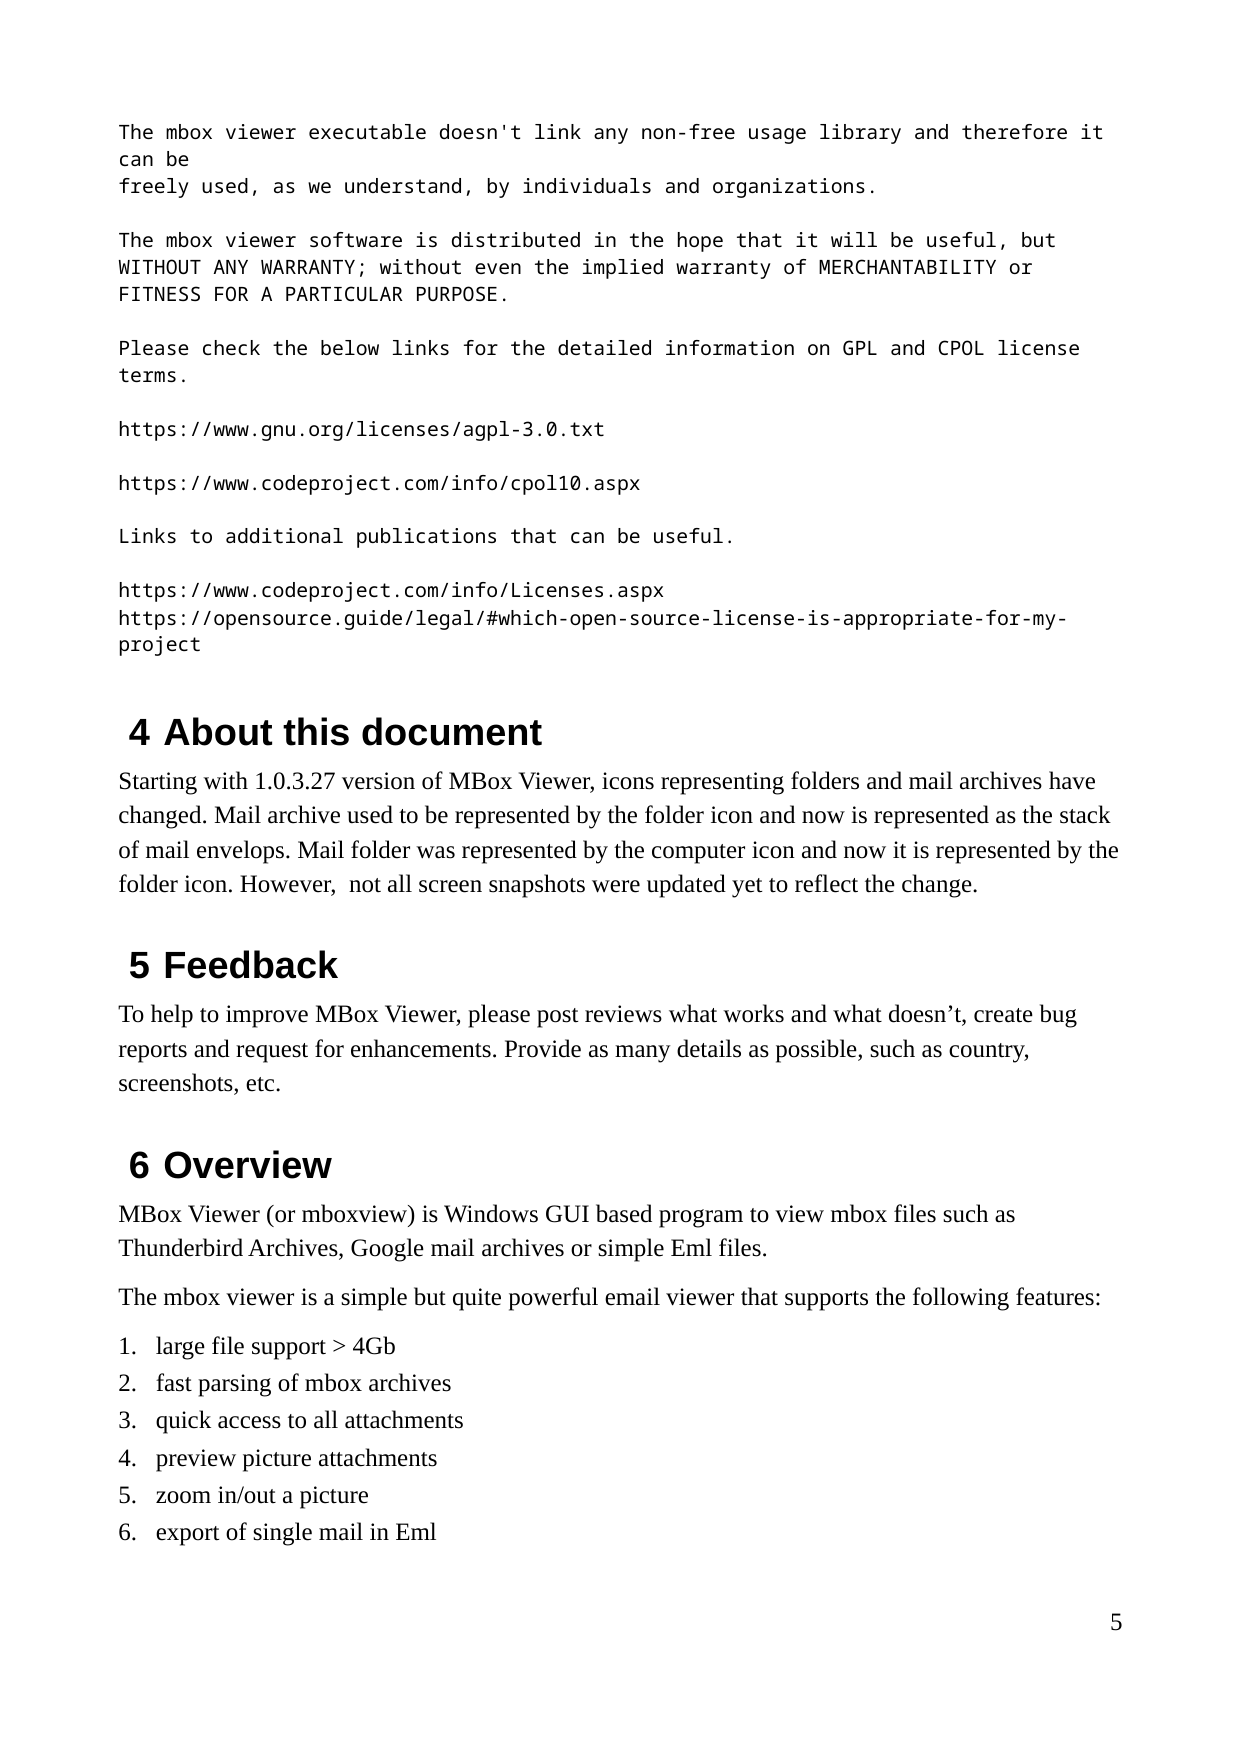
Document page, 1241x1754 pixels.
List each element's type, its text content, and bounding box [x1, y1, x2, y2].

subtitle About this document [118, 710, 1122, 753]
list fast parsing of mbox archives [118, 1368, 1122, 1397]
text Links to additional publications that can be useful. [118, 523, 1122, 550]
text https://www.codeproject.com/info/Licenses.aspx [118, 577, 1122, 604]
text The mbox viewer executable doesn't link any non-free usage library and therefore it can be [118, 118, 1122, 172]
text https://opensource.guide/legal/#which-open-source-license-is-appropriate-for-my-project [118, 604, 1122, 658]
list preview picture attachments [118, 1443, 1122, 1472]
subtitle Feedback [118, 943, 1122, 987]
text MBox Viewer (or mboxview) is Windows GUI based program to view mbox files such as Thunderbird Archives, Google mail archives or simple Eml files. [118, 1199, 1122, 1262]
list quick access to all attachments [118, 1406, 1122, 1434]
list large file support > 4Gb [118, 1331, 1122, 1360]
text freely used, as we understand, by individuals and organizations. [118, 172, 1122, 199]
text Starting with 1.0.3.27 version of MBox Viewer, icons representing folders and mail archives have changed. Mail archive used to be represented by the folder icon and now is represented as the stack of mail envelops. Mail folder was represented by the computer icon and now it is represented by the folder icon. However, not all screen snapshots were updated yet to reflect the change. [118, 766, 1122, 898]
text https://www.gnu.org/licenses/agpl-3.0.txt [118, 415, 1122, 442]
list zoom in/out a picture [118, 1480, 1122, 1509]
text Please check the below links for the detailed information on GPL and CPOL license terms. [118, 334, 1122, 388]
subtitle Overview [118, 1142, 1122, 1186]
text To help to improve MBox Viewer, please post reviews what works and what doesn’t, create bug reports and request for enhancements. Provide as many details as possible, such as country, screenshots, etc. [118, 999, 1122, 1097]
text The mbox viewer software is distributed in the hope that it will be useful, but WITHOUT ANY WARRANTY; without even the implied warranty of MERCHANTABILITY or FITNESS FOR A PARTICULAR PURPOSE. [118, 226, 1122, 307]
text The mbox viewer is a simple but quite powerful email viewer that supports the following features: [118, 1282, 1122, 1311]
list export of single mail in Eml [118, 1517, 1122, 1546]
text https://www.codeproject.com/info/cpol10.aspx [118, 469, 1122, 496]
